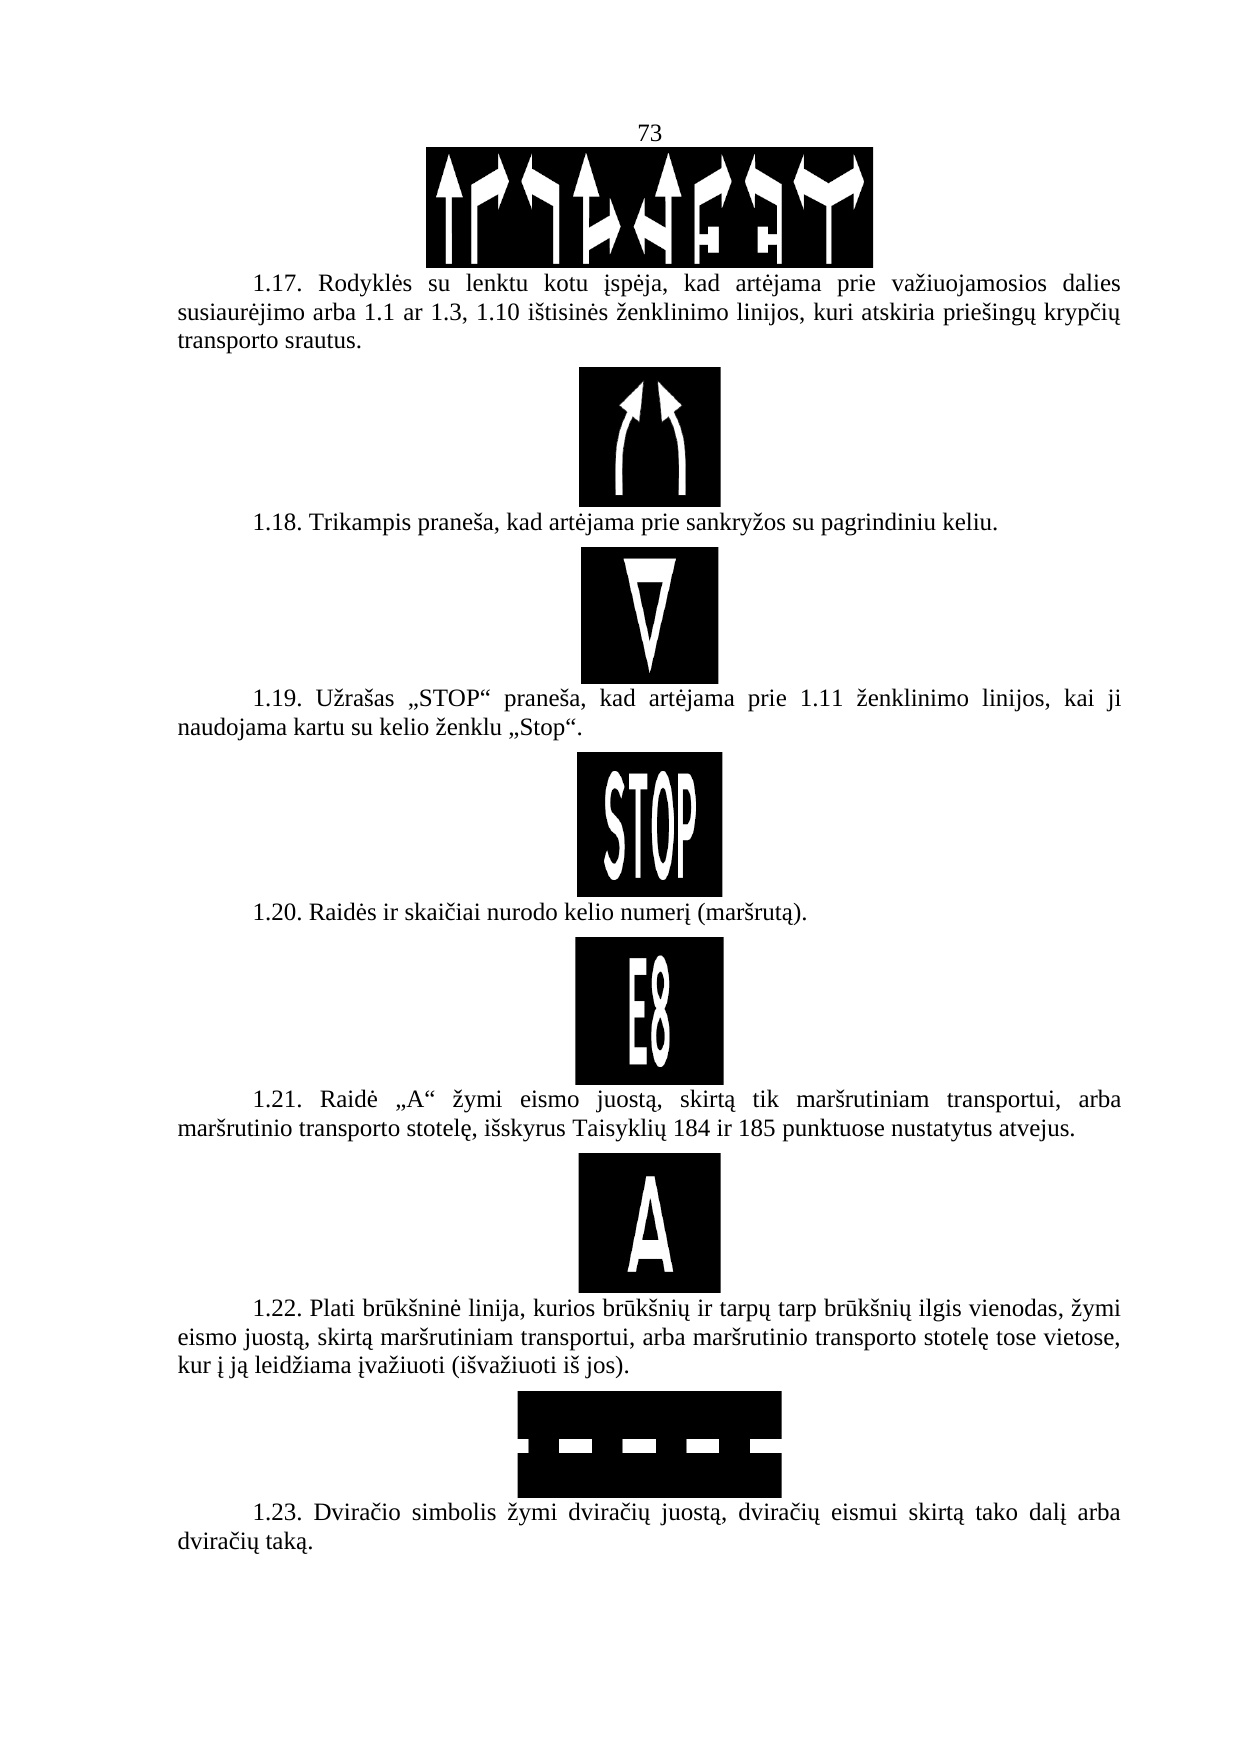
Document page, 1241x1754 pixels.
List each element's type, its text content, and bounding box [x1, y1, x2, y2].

text 1.17. Rodyklės su lenktu kotu įspėja, kad artėjama prie važiuojamosios dalies susiaurėjimo arba 1.1 ar 1.3, 1.10 ištisinės ženklinimo linijos, kuri atskiria priešingų krypčių transporto srautus. [177, 268, 1122, 354]
text 1.21. Raidė „A“ žymi eismo juostą, skirtą tik maršrutiniam transportui, arba maršrutinio transporto stotelę, išskyrus Taisyklių 184 ir 185 punktuose nustatytus atvejus. [177, 1084, 1122, 1142]
text 1.18. Trikampis praneša, kad artėjama prie sankryžos su pagrindiniu keliu. [177, 507, 1122, 536]
text 1.22. Plati brūkšninė linija, kurios brūkšnių ir tarpų tarp brūkšnių ilgis vienodas, žymi eismo juostą, skirtą maršrutiniam transportui, arba maršrutinio transporto stotelę tose vietose, kur į ją leidžiama įvažiuoti (išvažiuoti iš jos). [177, 1293, 1122, 1379]
text 1.23. Dviračio simbolis žymi dviračių juostą, dviračių eismui skirtą tako dalį arba dviračių taką. [177, 1497, 1122, 1555]
text 1.19. Užrašas „STOP“ praneša, kad artėjama prie 1.11 ženklinimo linijos, kai ji naudojama kartu su kelio ženklu „Stop“. [177, 683, 1122, 741]
text 1.20. Raidės ir skaičiai nurodo kelio numerį (maršrutą). [177, 897, 1122, 925]
